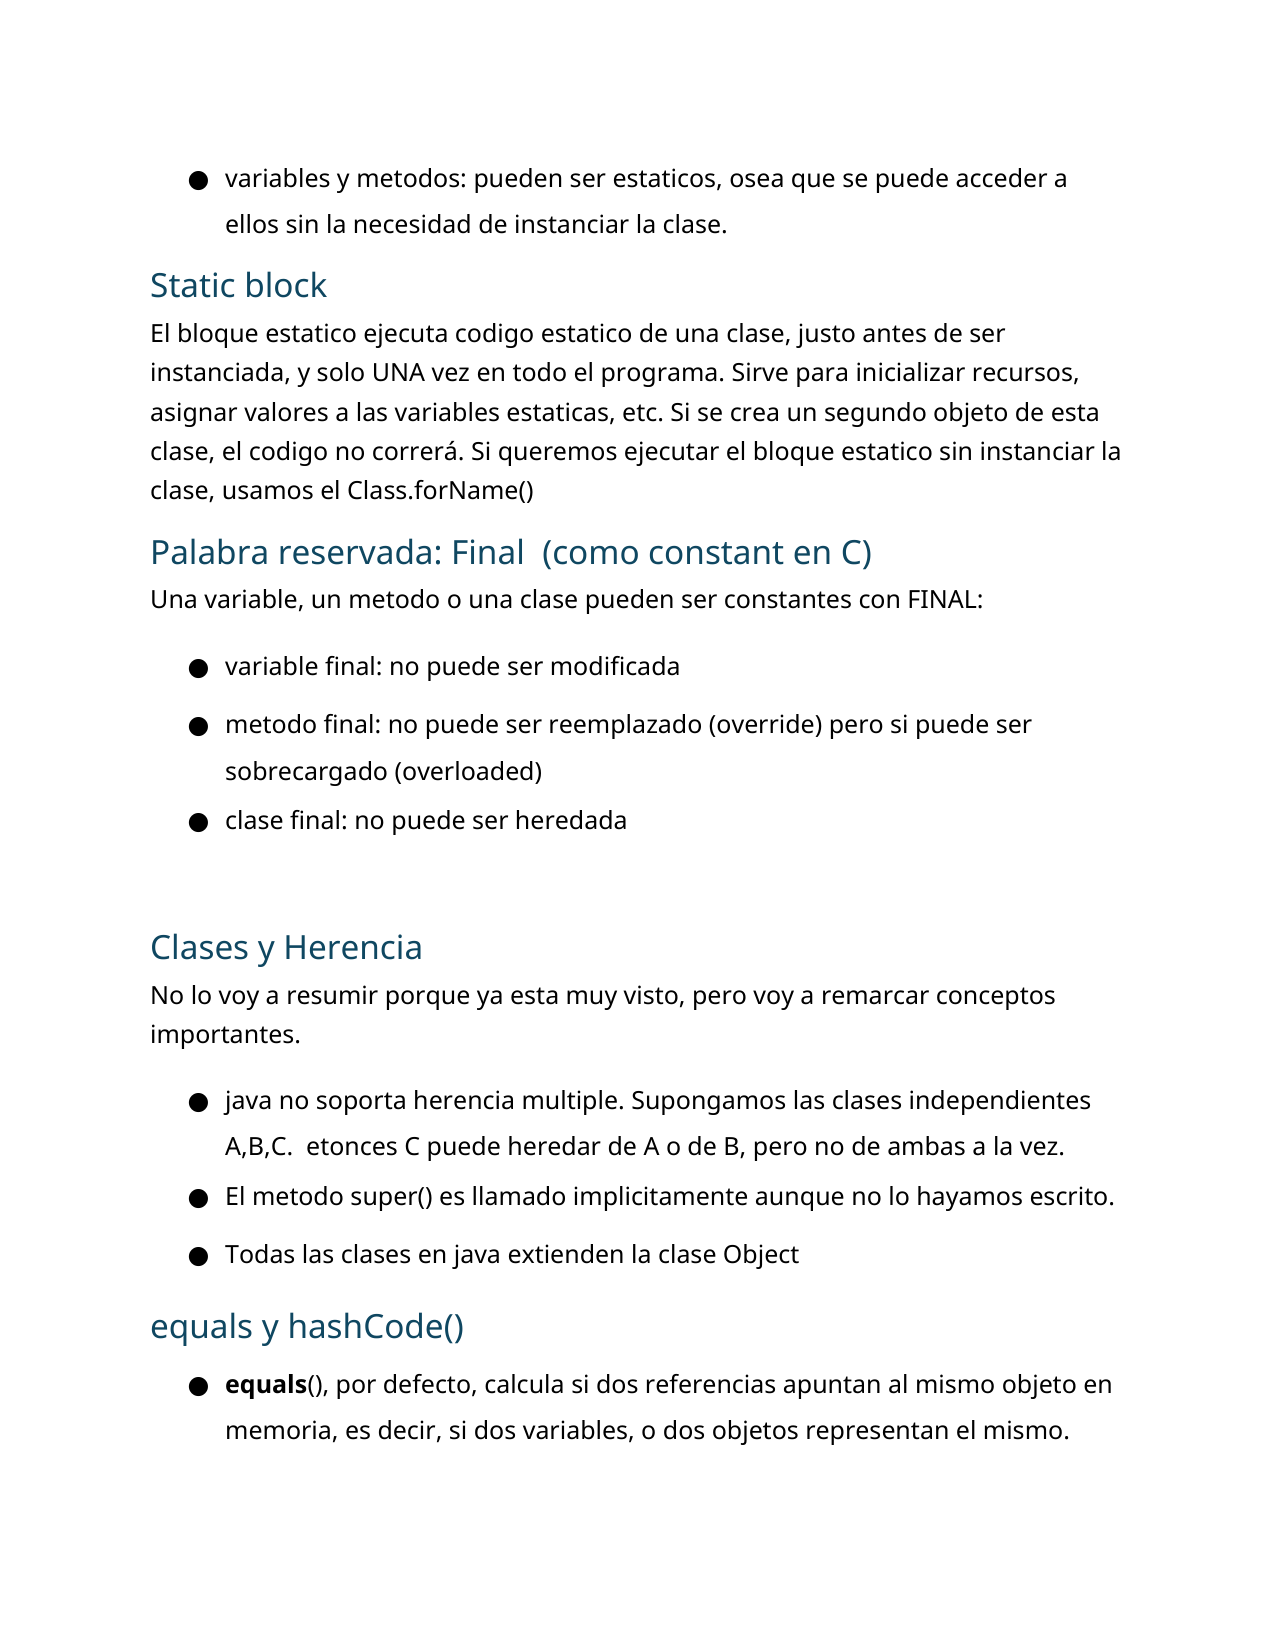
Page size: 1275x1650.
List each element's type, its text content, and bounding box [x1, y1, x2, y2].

list equals(), por defecto, calcula si dos referencias apuntan al mismo objeto en memoria, es decir, si dos variables, o dos objetos representan el mismo. [187, 1356, 1125, 1447]
list Todas las clases en java extienden la clase Object [187, 1227, 1125, 1278]
subtitle Palabra reservada: Final (como constant en C) [150, 528, 1125, 574]
list clase final: no puede ser heredada [187, 792, 1125, 844]
list metodo final: no puede ser reemplazado (override) pero si puede ser sobrecargado (overloaded) [187, 697, 1125, 787]
subtitle Static block [150, 262, 1125, 308]
list java no soporta herencia multiple. Supongamos las clases independientes A,B,C. etonces C puede heredar de A o de B, pero no de ambas a la vez. [187, 1072, 1125, 1163]
text Una variable, un metodo o una clase pueden ser constantes con FINAL: [150, 582, 1125, 616]
text No lo voy a resumir porque ya esta muy visto, pero voy a remarcar conceptos importantes. [150, 977, 1125, 1051]
subtitle Clases y Herencia [150, 924, 1125, 969]
text El bloque estatico ejecuta codigo estatico de una clase, justo antes de ser instanciada, y solo UNA vez en todo el programa. Sirve para inicializar recursos, asignar valores a las variables estaticas, etc. Si se crea un segundo objeto de esta clase, el codigo no correrá. Si queremos ejecutar el bloque estatico sin instanciar la clase, usamos el Class.forName() [150, 316, 1125, 507]
subtitle equals y hashCode() [150, 1302, 1125, 1348]
list variables y metodos: pueden ser estaticos, osea que se puede acceder a ellos sin la necesidad de instanciar la clase. [187, 150, 1125, 240]
list variable final: no puede ser modificada [187, 638, 1125, 689]
list El metodo super() es llamado implicitamente aunque no lo hayamos escrito. [187, 1168, 1125, 1219]
